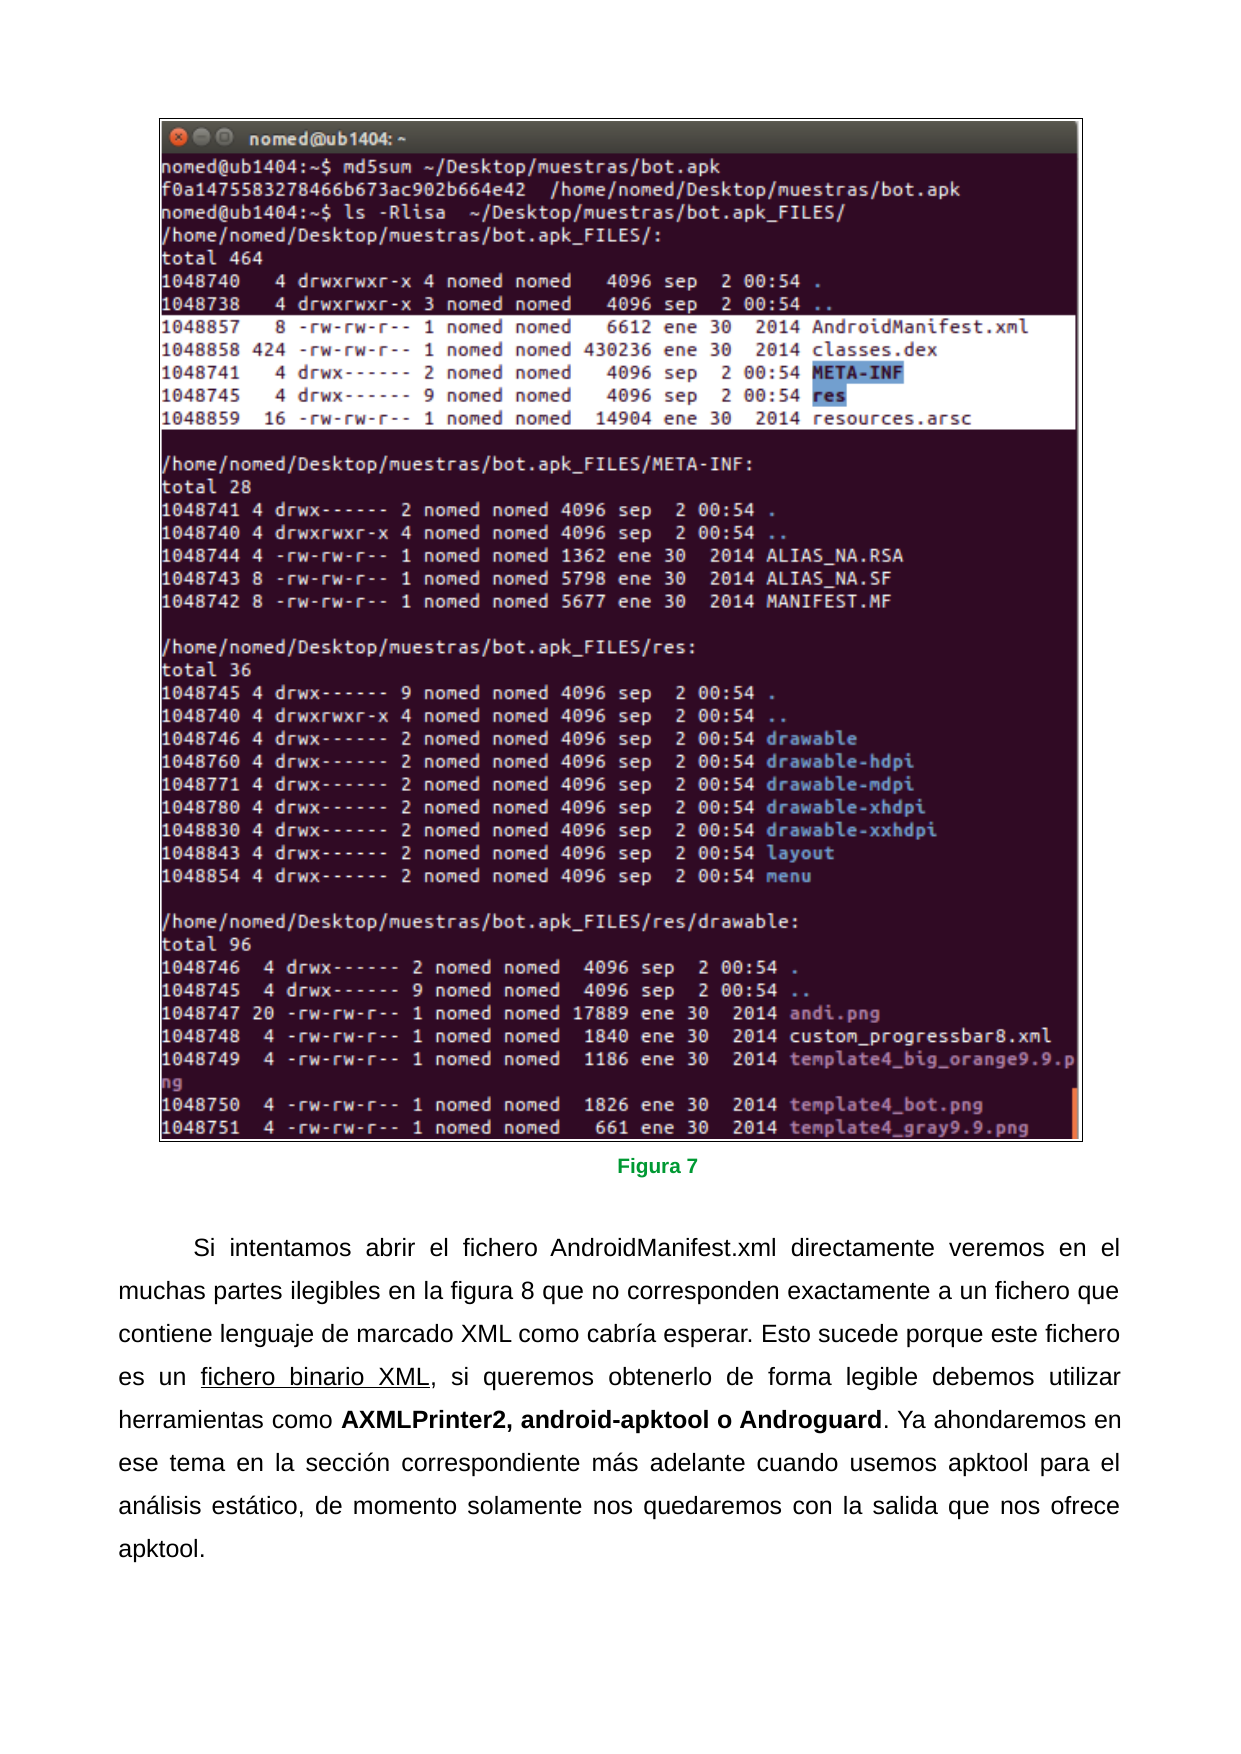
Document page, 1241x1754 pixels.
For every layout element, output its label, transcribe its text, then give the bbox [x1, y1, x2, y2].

picture [161, 121, 1079, 1139]
text Figura 7 [118, 1139, 1122, 1177]
text Si intentamos abrir el fichero AndroidManifest.xml directamente veremos en el muchas partes ilegibles en la figura 8 que no corresponden exactamente a un fichero que contiene lenguaje de marcado XML como cabría esperar. Esto sucede porque este fichero es un fichero binario XML, si queremos obtenerlo de forma legible debemos utilizar herramientas como AXMLPrinter2, android-apktool o Androguard. Ya ahondaremos en ese tema en la sección correspondiente más adelante cuando usemos apktool para el análisis estático, de momento solamente nos quedaremos con la salida que nos ofrece apktool. [118, 1233, 1122, 1563]
